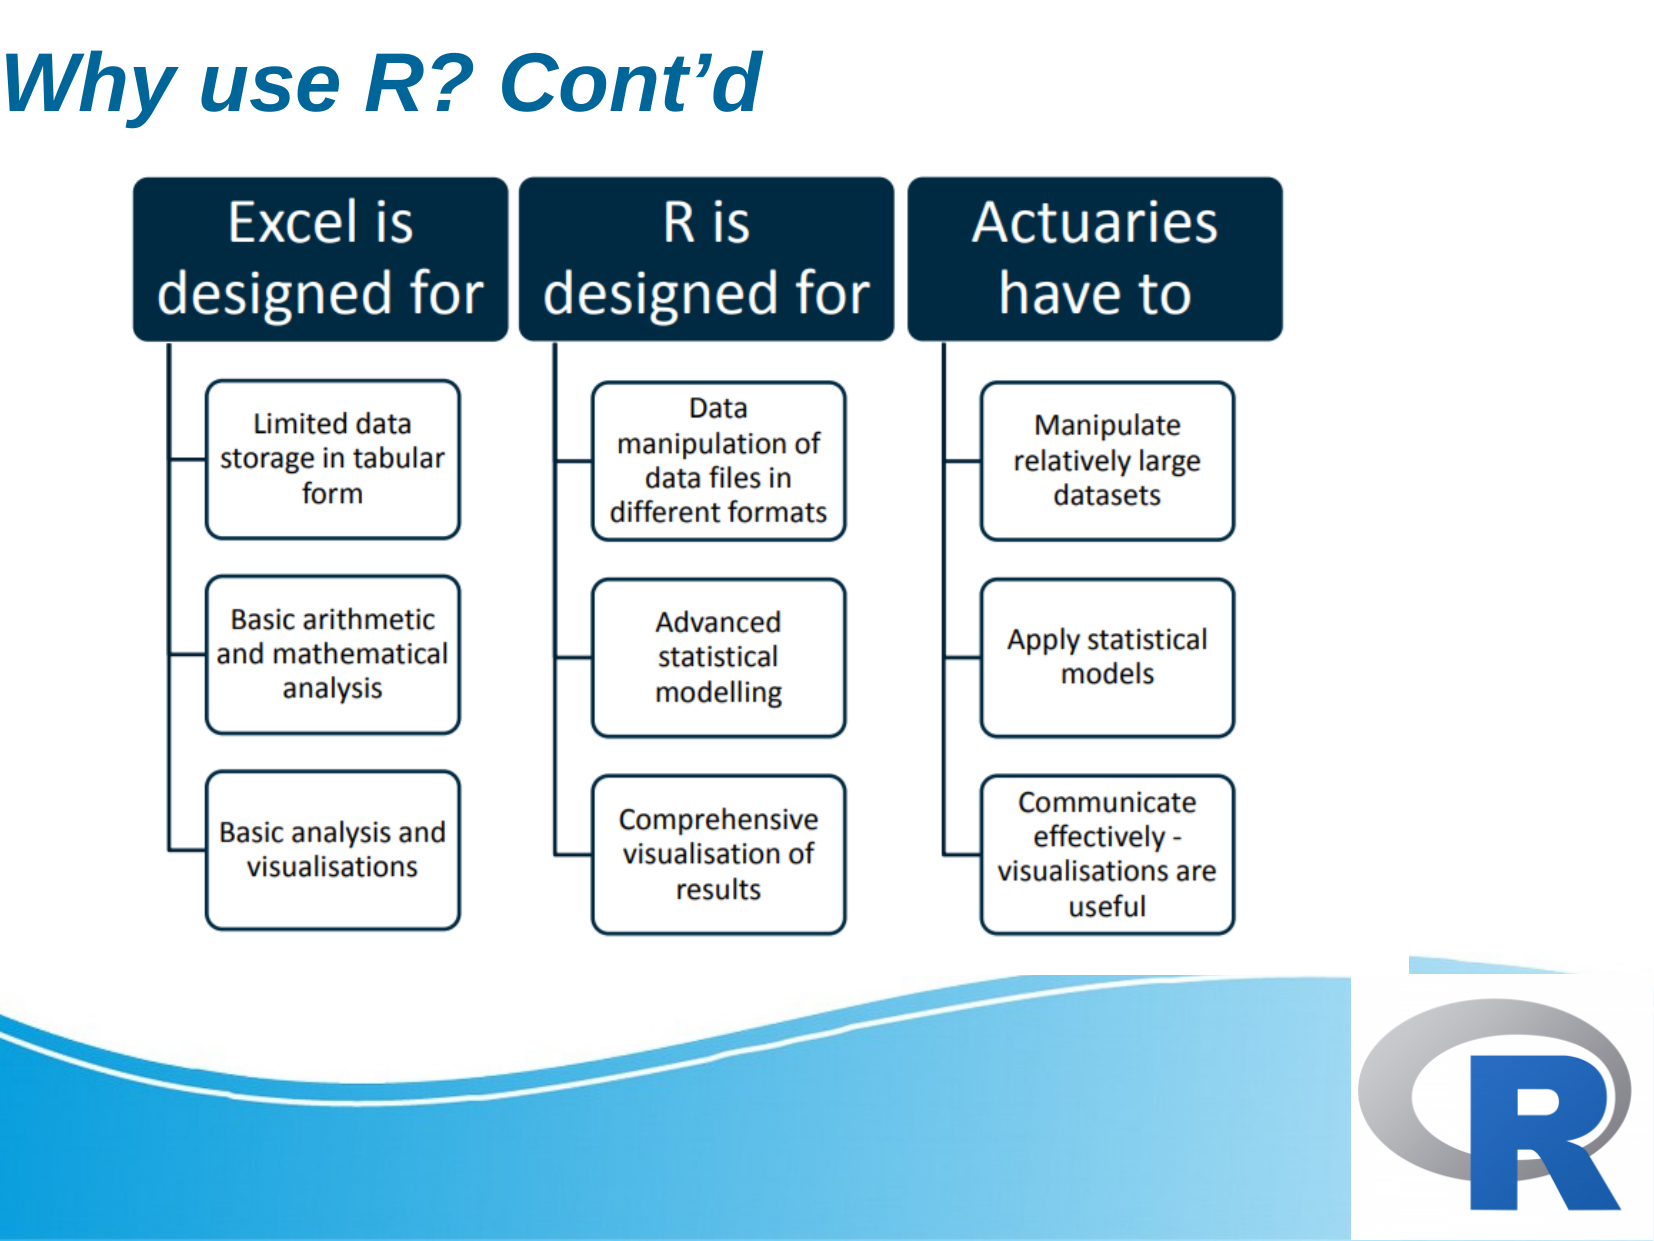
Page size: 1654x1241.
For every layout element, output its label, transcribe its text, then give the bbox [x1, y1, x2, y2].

picture [85, 1053, 95, 1059]
picture [0, 132, 1654, 1241]
title Why use R? Cont’d [0, 15, 1291, 150]
